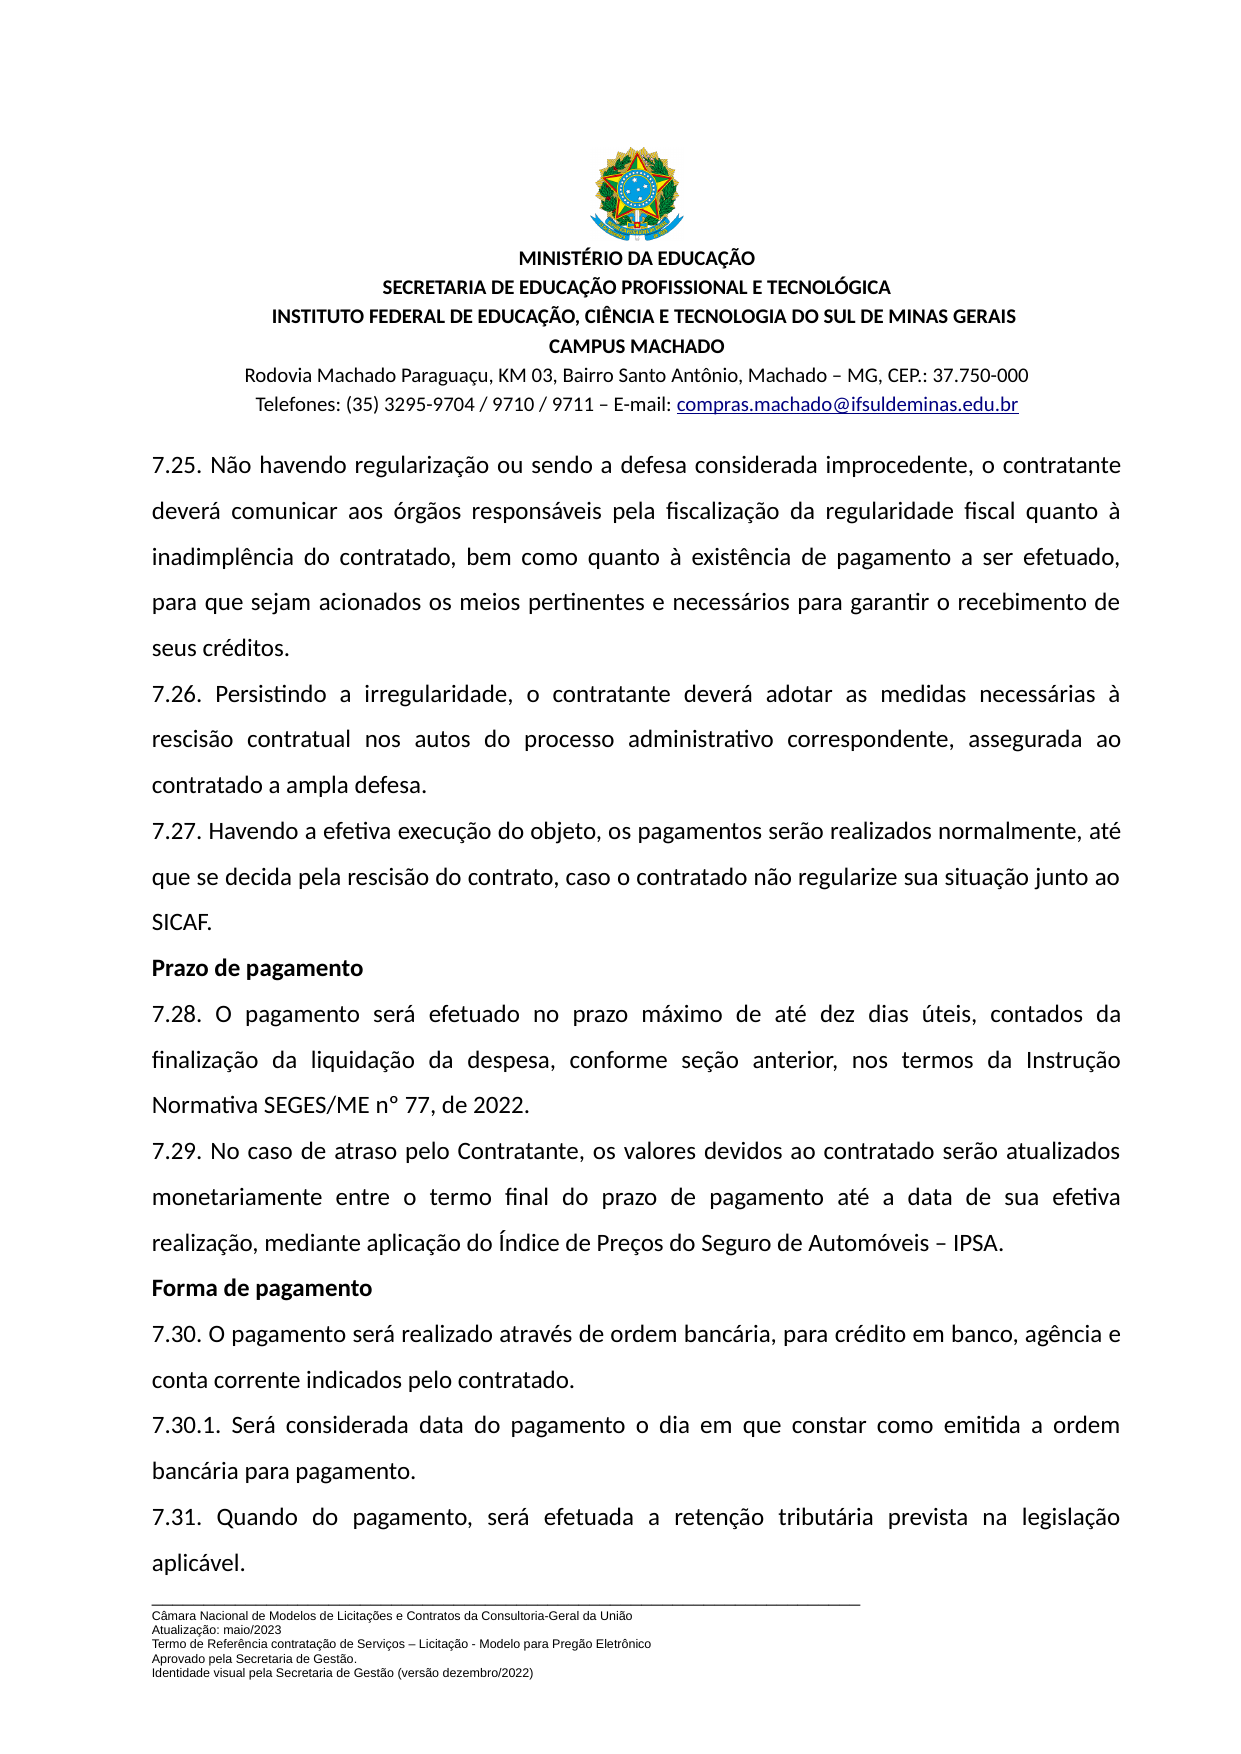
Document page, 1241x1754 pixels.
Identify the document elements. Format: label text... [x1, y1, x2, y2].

text 7.25. Não havendo regularização ou sendo a defesa considerada improcedente, o contratante deverá comunicar aos órgãos responsáveis pela fiscalização da regularidade fiscal quanto à inadimplência do contratado, bem como quanto à existência de pagamento a ser efetuado, para que sejam acionados os meios pertinentes e necessários para garantir o recebimento de seus créditos. [152, 449, 1122, 663]
text 7.26. Persistindo a irregularidade, o contratante deverá adotar as medidas necessárias à rescisão contratual nos autos do processo administrativo correspondente, assegurada ao contratado a ampla defesa. [152, 678, 1122, 800]
text 7.31. Quando do pagamento, será efetuada a retenção tributária prevista na legislação aplicável. [152, 1501, 1122, 1577]
text Forma de pagamento [152, 1272, 1122, 1303]
text 7.30. O pagamento será realizado através de ordem bancária, para crédito em banco, agência e conta corrente indicados pelo contratado. [152, 1318, 1122, 1394]
picture [656, 223, 665, 228]
picture [652, 219, 684, 241]
picture [590, 147, 684, 241]
text 7.30.1. Será considerada data do pagamento o dia em que constar como emitida a ordem bancária para pagamento. [152, 1409, 1122, 1486]
text 7.28. O pagamento será efetuado no prazo máximo de até dez dias úteis, contados da finalização da liquidação da despesa, conforme seção anterior, nos termos da Instrução Normativa SEGES/ME nº 77, de 2022. [152, 998, 1122, 1120]
text 7.29. No caso de atraso pelo Contratante, os valores devidos ao contratado serão atualizados monetariamente entre o termo final do prazo de pagamento até a data de sua efetiva realização, mediante aplicação do Índice de Preços do Seguro de Automóveis – IPSA. [152, 1135, 1122, 1257]
picture [630, 236, 645, 241]
text 7.27. Havendo a efetiva execução do objeto, os pagamentos serão realizados normalmente, até que se decida pela rescisão do contrato, caso o contratado não regularize sua situação junto ao SICAF. [152, 815, 1122, 937]
text Prazo de pagamento [152, 952, 1122, 983]
